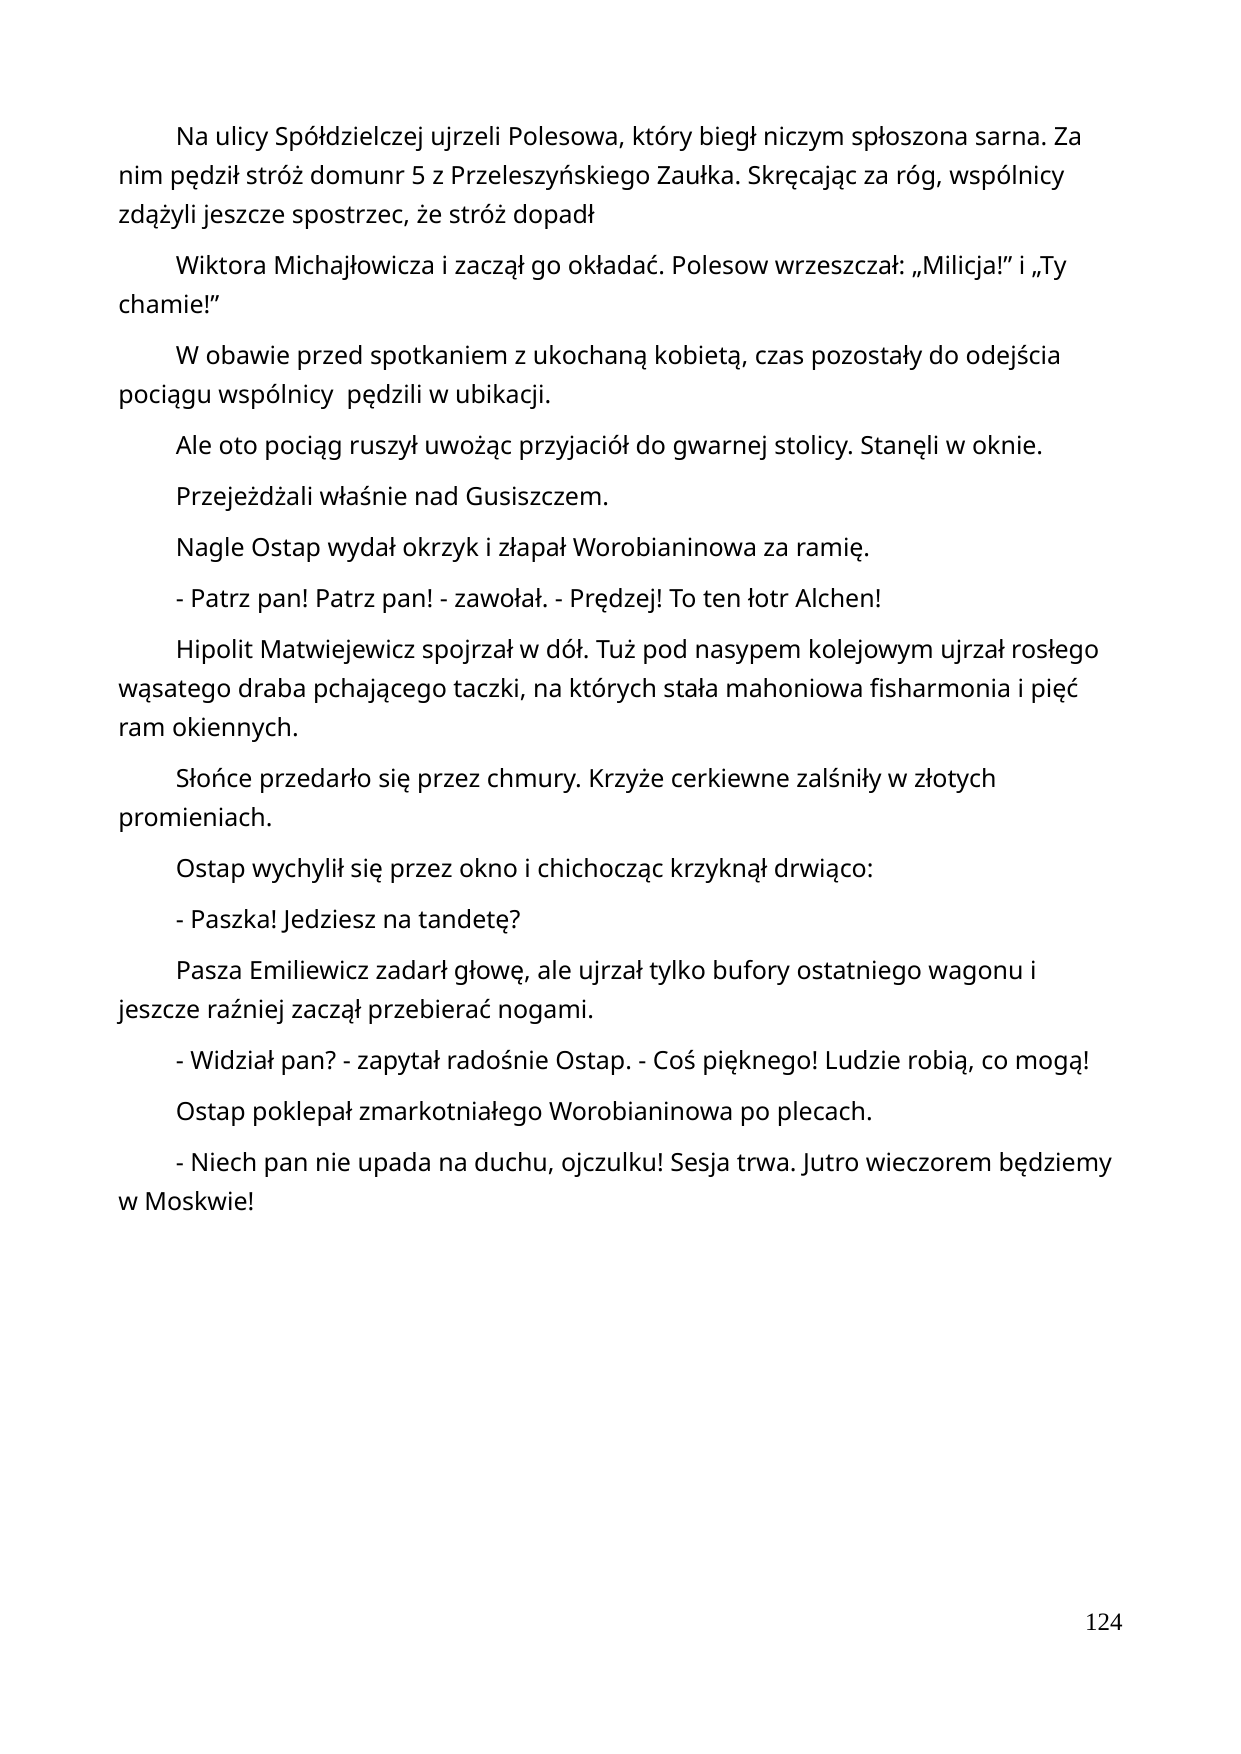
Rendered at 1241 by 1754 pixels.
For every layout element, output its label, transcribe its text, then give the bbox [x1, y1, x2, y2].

text Na ulicy Spółdzielczej ujrzeli Polesowa, który biegł niczym spłoszona sarna. Za nim pędził stróż domunr 5 z Przeleszyńskiego Zaułka. Skręcając za róg, wspólnicy zdążyli jeszcze spostrzec, że stróż dopadł [118, 118, 1122, 231]
text W obawie przed spotkaniem z ukochaną kobietą, czas pozostały do odejścia pociągu wspólnicy pędzili w ubikacji. [118, 337, 1122, 411]
text Ale oto pociąg ruszył uwożąc przyjaciół do gwarnej stolicy. Stanęli w oknie. [118, 428, 1122, 462]
text Przejeżdżali właśnie nad Gusiszczem. [118, 478, 1122, 513]
text Wiktora Michajłowicza i zaczął go okładać. Polesow wrzeszczał: „Milicja!” i „Ty chamie!” [118, 247, 1122, 321]
text - Widział pan? - zapytał radośnie Ostap. - Coś pięknego! Ludzie robią, co mogą! [118, 1043, 1122, 1077]
text Hipolit Matwiejewicz spojrzał w dół. Tuż pod nasypem kolejowym ujrzał rosłego wąsatego draba pchającego taczki, na których stała mahoniowa fisharmonia i pięć ram okiennych. [118, 631, 1122, 744]
text Nagle Ostap wydał okrzyk i złapał Worobianinowa za ramię. [118, 529, 1122, 563]
text Ostap poklepał zmarkotniałego Worobianinowa po plecach. [118, 1094, 1122, 1128]
text Słońce przedarło się przez chmury. Krzyże cerkiewne zalśniły w złotych promieniach. [118, 761, 1122, 834]
text Ostap wychylił się przez okno i chichocząc krzyknął drwiąco: [118, 851, 1122, 885]
text - Niech pan nie upada na duchu, ojczulku! Sesja trwa. Jutro wieczorem będziemy w Moskwie! [118, 1144, 1122, 1218]
text - Paszka! Jedziesz na tandetę? [118, 902, 1122, 936]
text - Patrz pan! Patrz pan! - zawołał. - Prędzej! To ten łotr Alchen! [118, 580, 1122, 614]
text Pasza Emiliewicz zadarł głowę, ale ujrzał tylko bufory ostatniego wagonu i jeszcze raźniej zaczął przebierać nogami. [118, 953, 1122, 1026]
